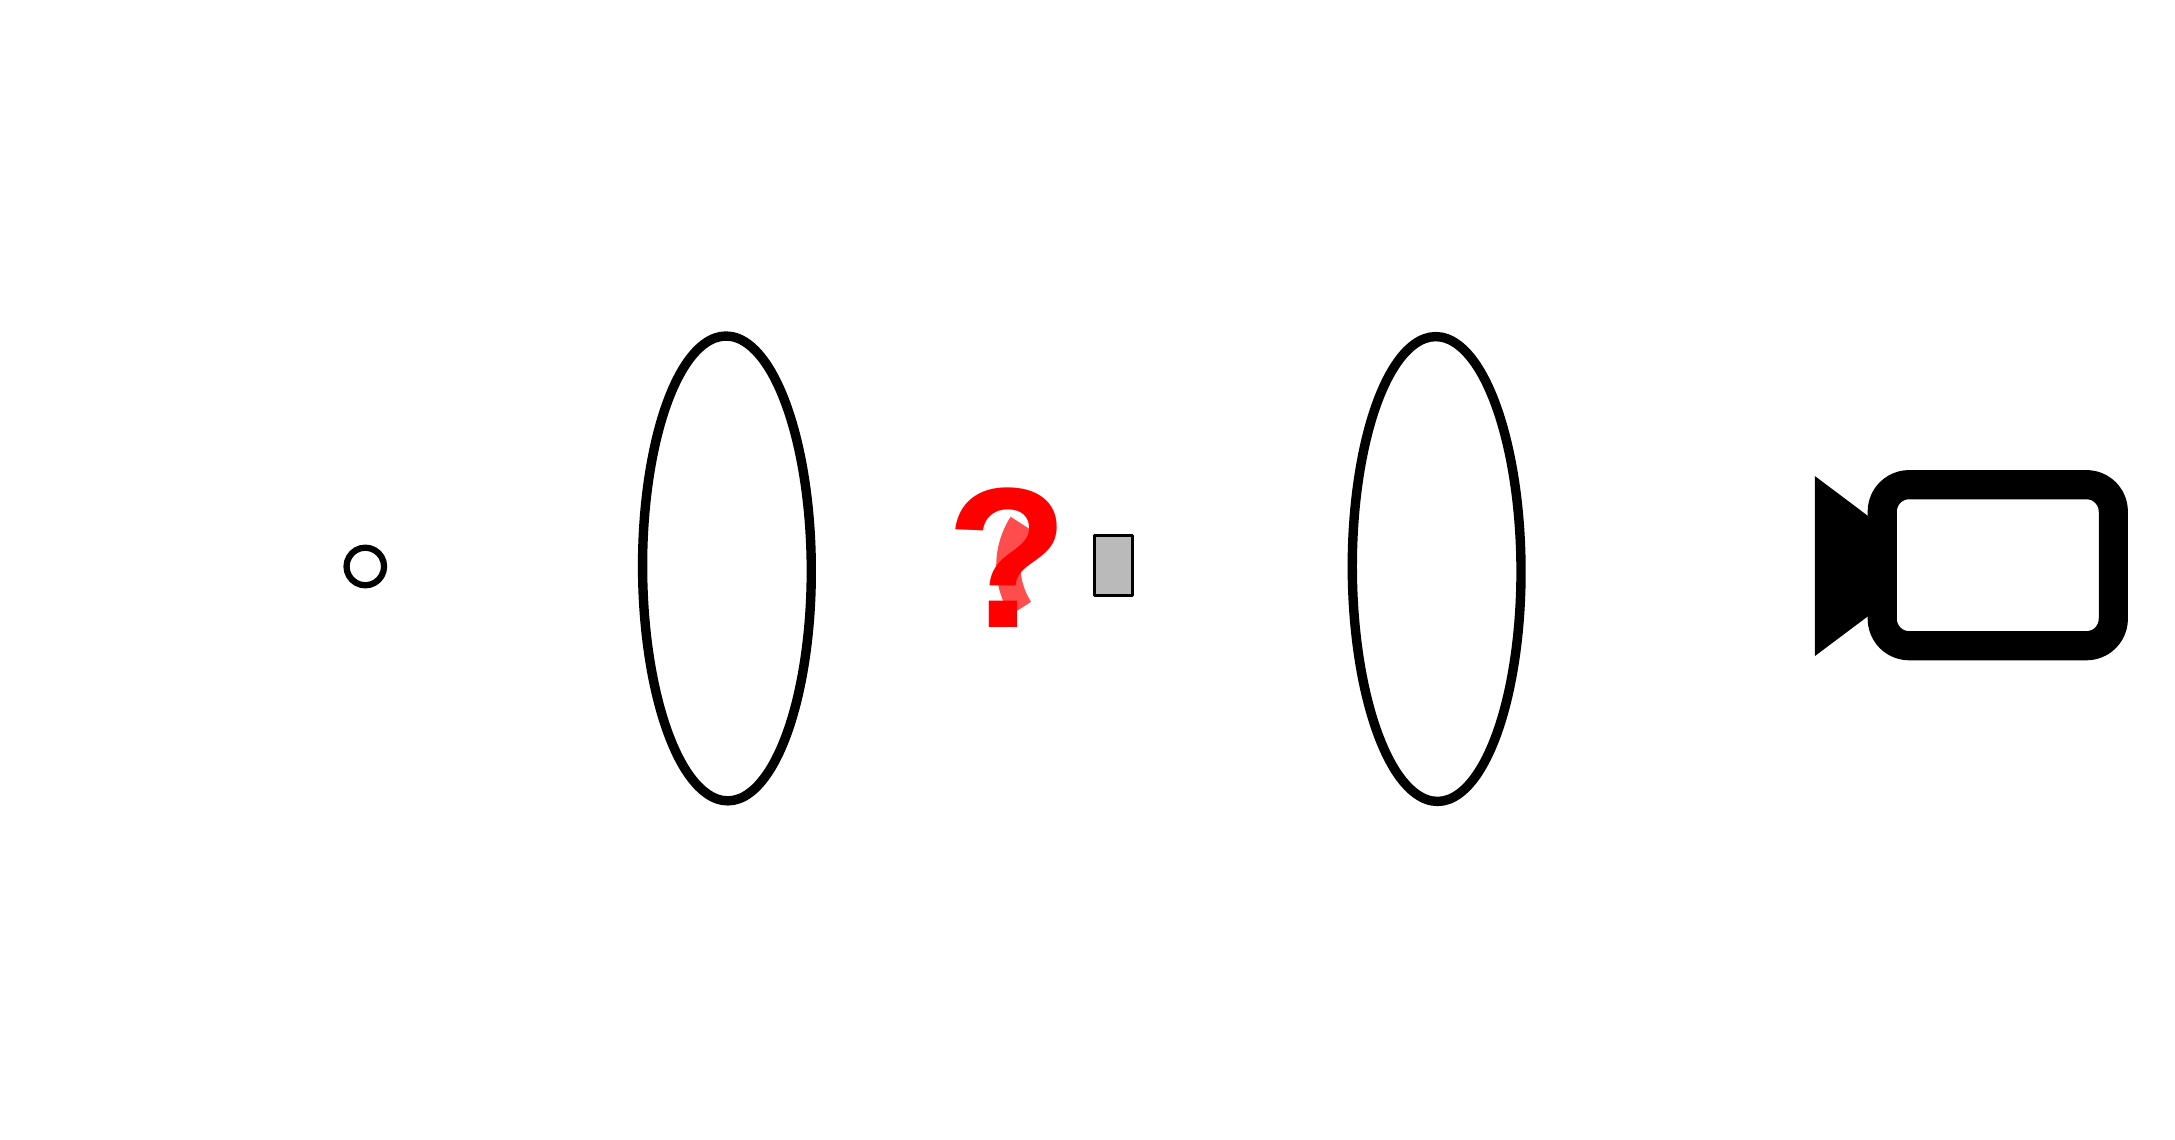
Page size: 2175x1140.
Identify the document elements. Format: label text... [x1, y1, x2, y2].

text_box ? [903, 438, 1114, 677]
text_box [1882, 484, 2114, 646]
text_box [1814, 476, 1875, 657]
text_box [642, 0, 1747, 1140]
